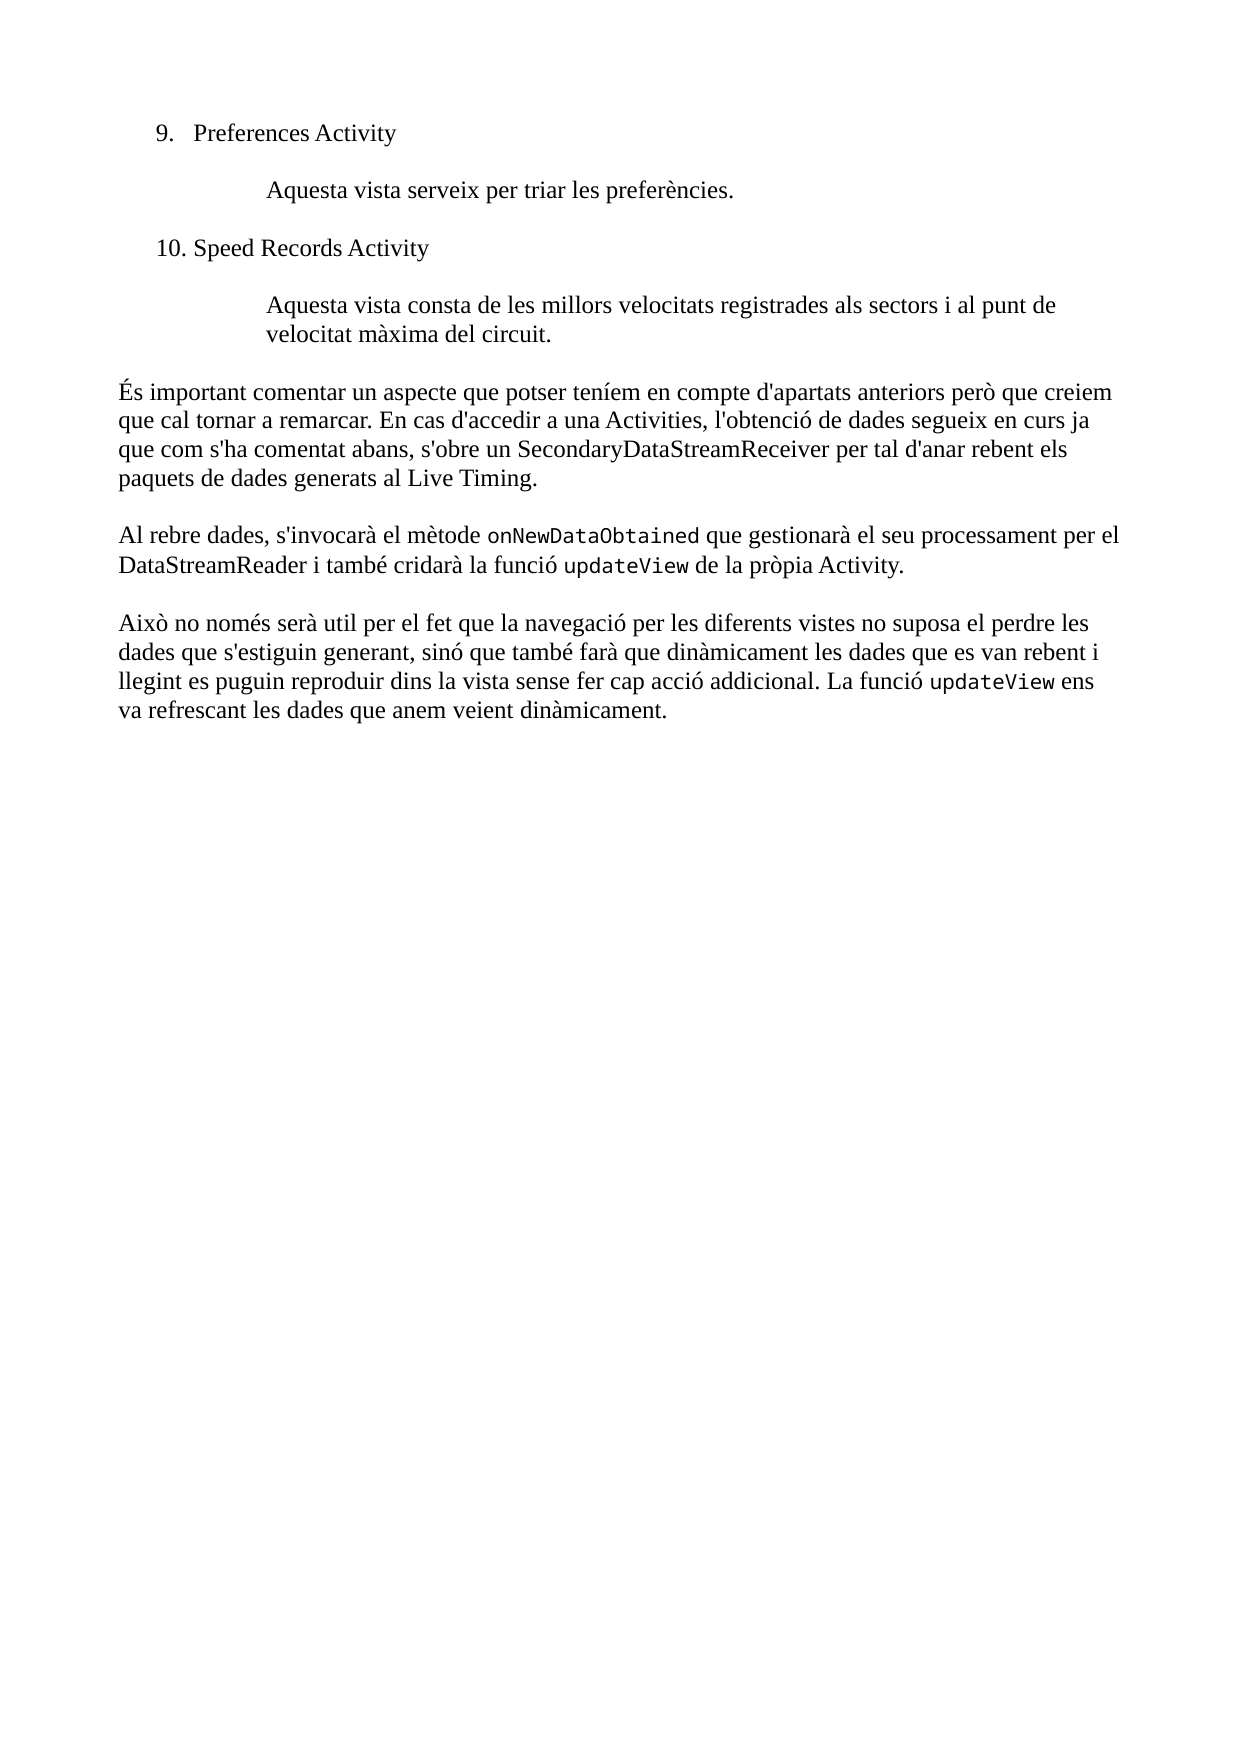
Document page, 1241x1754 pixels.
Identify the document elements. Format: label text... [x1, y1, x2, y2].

text Aquesta vista consta de les millors velocitats registrades als sectors i al punt de velocitat màxima del circuit. [118, 291, 1122, 348]
list Speed Records Activity [156, 233, 1122, 262]
text És important comentar un aspecte que potser teníem en compte d'apartats anteriors però que creiem que cal tornar a remarcar. En cas d'accedir a una Activities, l'obtenció de dades segueix en curs ja que com s'ha comentat abans, s'obre un SecondaryDataStreamReceiver per tal d'anar rebent els paquets de dades generats al Live Timing. [118, 377, 1122, 492]
text Això no només serà util per el fet que la navegació per les diferents vistes no suposa el perdre les dades que s'estiguin generant, sinó que també farà que dinàmicament les dades que es van rebent i llegint es puguin reproduir dins la vista sense fer cap acció addicional. La funció updateView ens va refrescant les dades que anem veient dinàmicament. [118, 608, 1122, 724]
list Preferences Activity [156, 118, 1122, 147]
text Al rebre dades, s'invocarà el mètode onNewDataObtained que gestionarà el seu processament per el DataStreamReader i també cridarà la funció updateView de la pròpia Activity. [118, 521, 1122, 579]
text Aquesta vista serveix per triar les preferències. [118, 176, 1122, 204]
